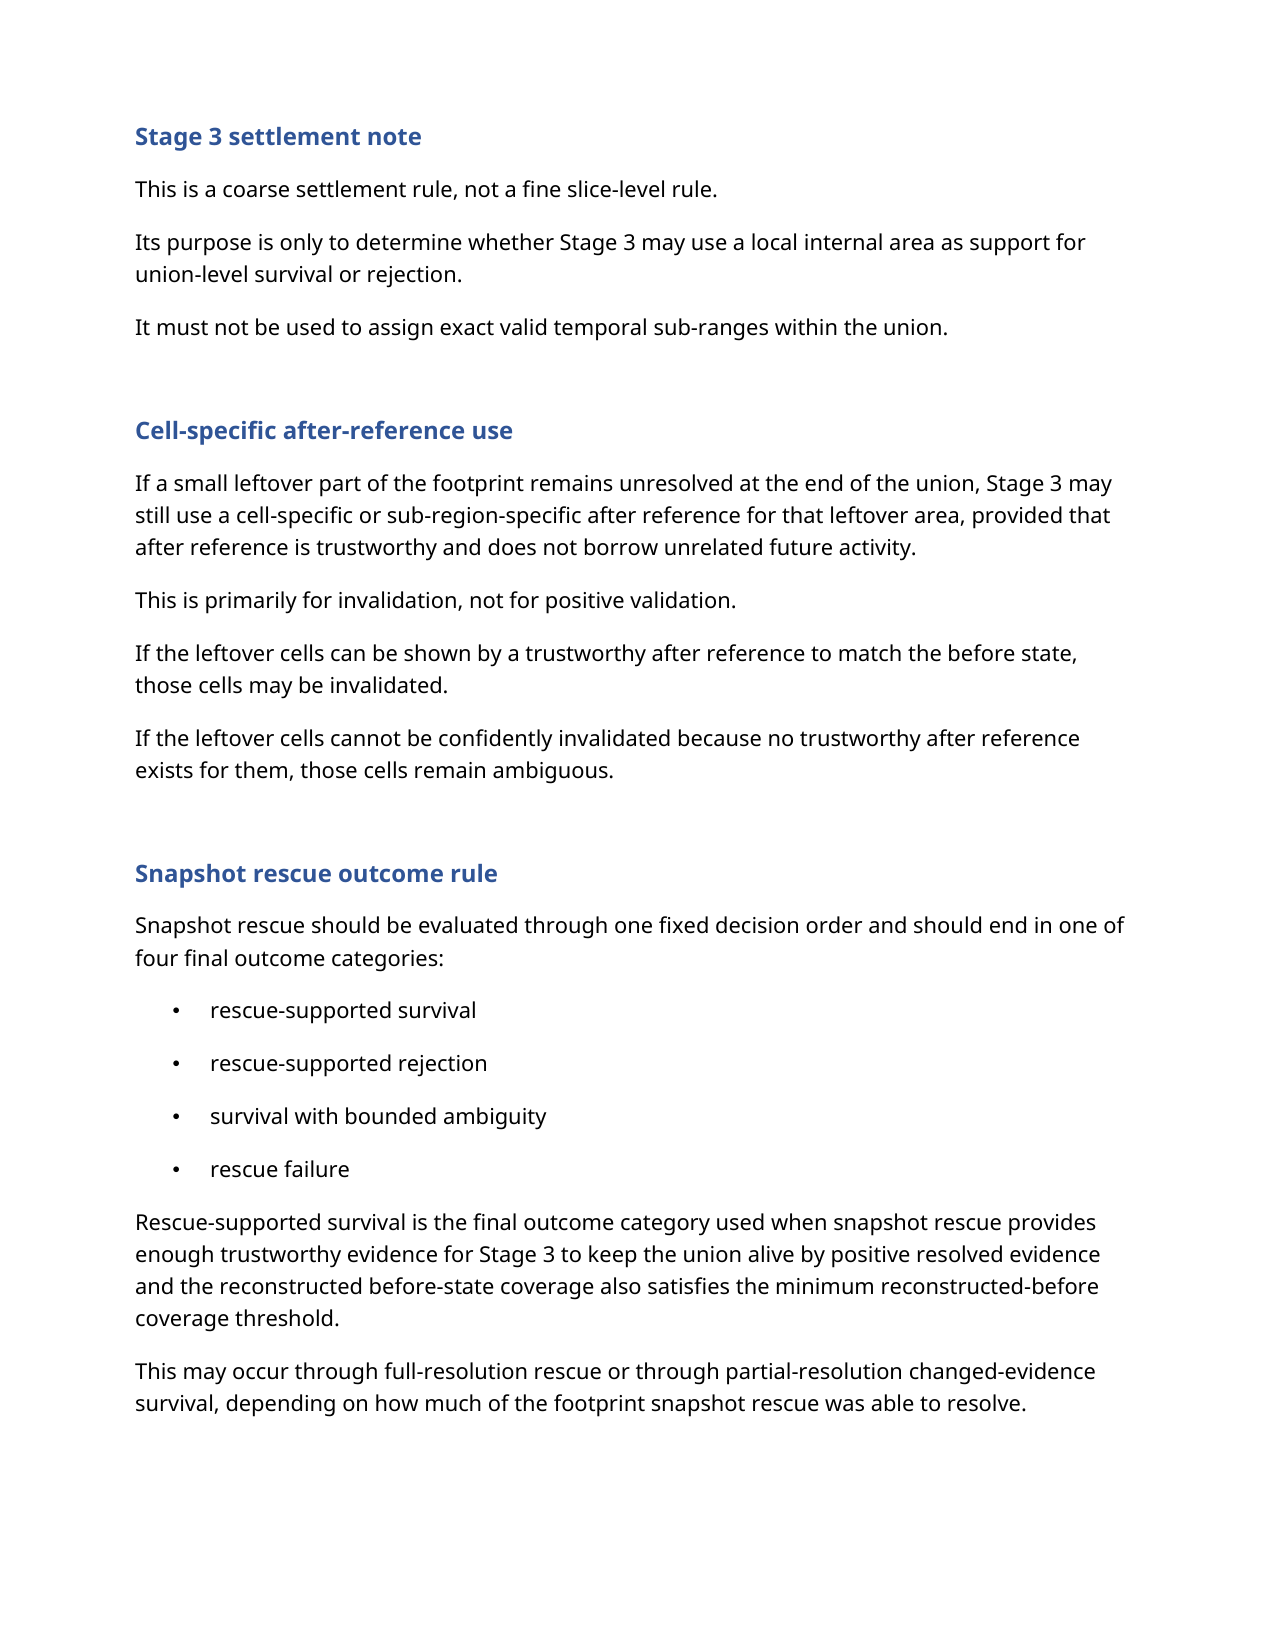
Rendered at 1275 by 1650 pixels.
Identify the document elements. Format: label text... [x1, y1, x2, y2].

subtitle Stage 3 settlement note [135, 120, 1140, 153]
text Rescue-supported survival is the final outcome category used when snapshot rescue provides enough trustworthy evidence for Stage 3 to keep the union alive by positive resolved evidence and the reconstructed before-state coverage also satisfies the minimum reconstructed-before coverage threshold. [135, 1207, 1140, 1333]
text This is a coarse settlement rule, not a fine slice-level rule. [135, 174, 1140, 204]
text Snapshot rescue should be evaluated through one fixed decision order and should end in one of four final outcome categories: [135, 911, 1140, 972]
list rescue-supported rejection [172, 1048, 1140, 1078]
text This is primarily for invalidation, not for positive validation. [135, 585, 1140, 614]
subtitle Cell-specific after-reference use [135, 414, 1140, 446]
text Its purpose is only to determine whether Stage 3 may use a local internal area as support for union-level survival or rejection. [135, 227, 1140, 289]
list rescue failure [172, 1154, 1140, 1184]
text It must not be used to assign exact valid temporal sub-ranges within the union. [135, 312, 1140, 342]
text If the leftover cells can be shown by a trustworthy after reference to match the before state, those cells may be invalidated. [135, 638, 1140, 699]
subtitle Snapshot rescue outcome rule [135, 856, 1140, 889]
text If a small leftover part of the footprint remains unresolved at the end of the union, Stage 3 may still use a cell-specific or sub-region-specific after reference for that leftover area, provided that after reference is trustworthy and does not borrow unrelated future activity. [135, 468, 1140, 562]
text If the leftover cells cannot be confidently invalidated because no trustworthy after reference exists for them, those cells remain ambiguous. [135, 723, 1140, 784]
list survival with bounded ambiguity [172, 1101, 1140, 1131]
text This may occur through full-resolution rescue or through partial-resolution changed-evidence survival, depending on how much of the footprint snapshot rescue was able to resolve. [135, 1356, 1140, 1418]
list rescue-supported survival [172, 996, 1140, 1025]
